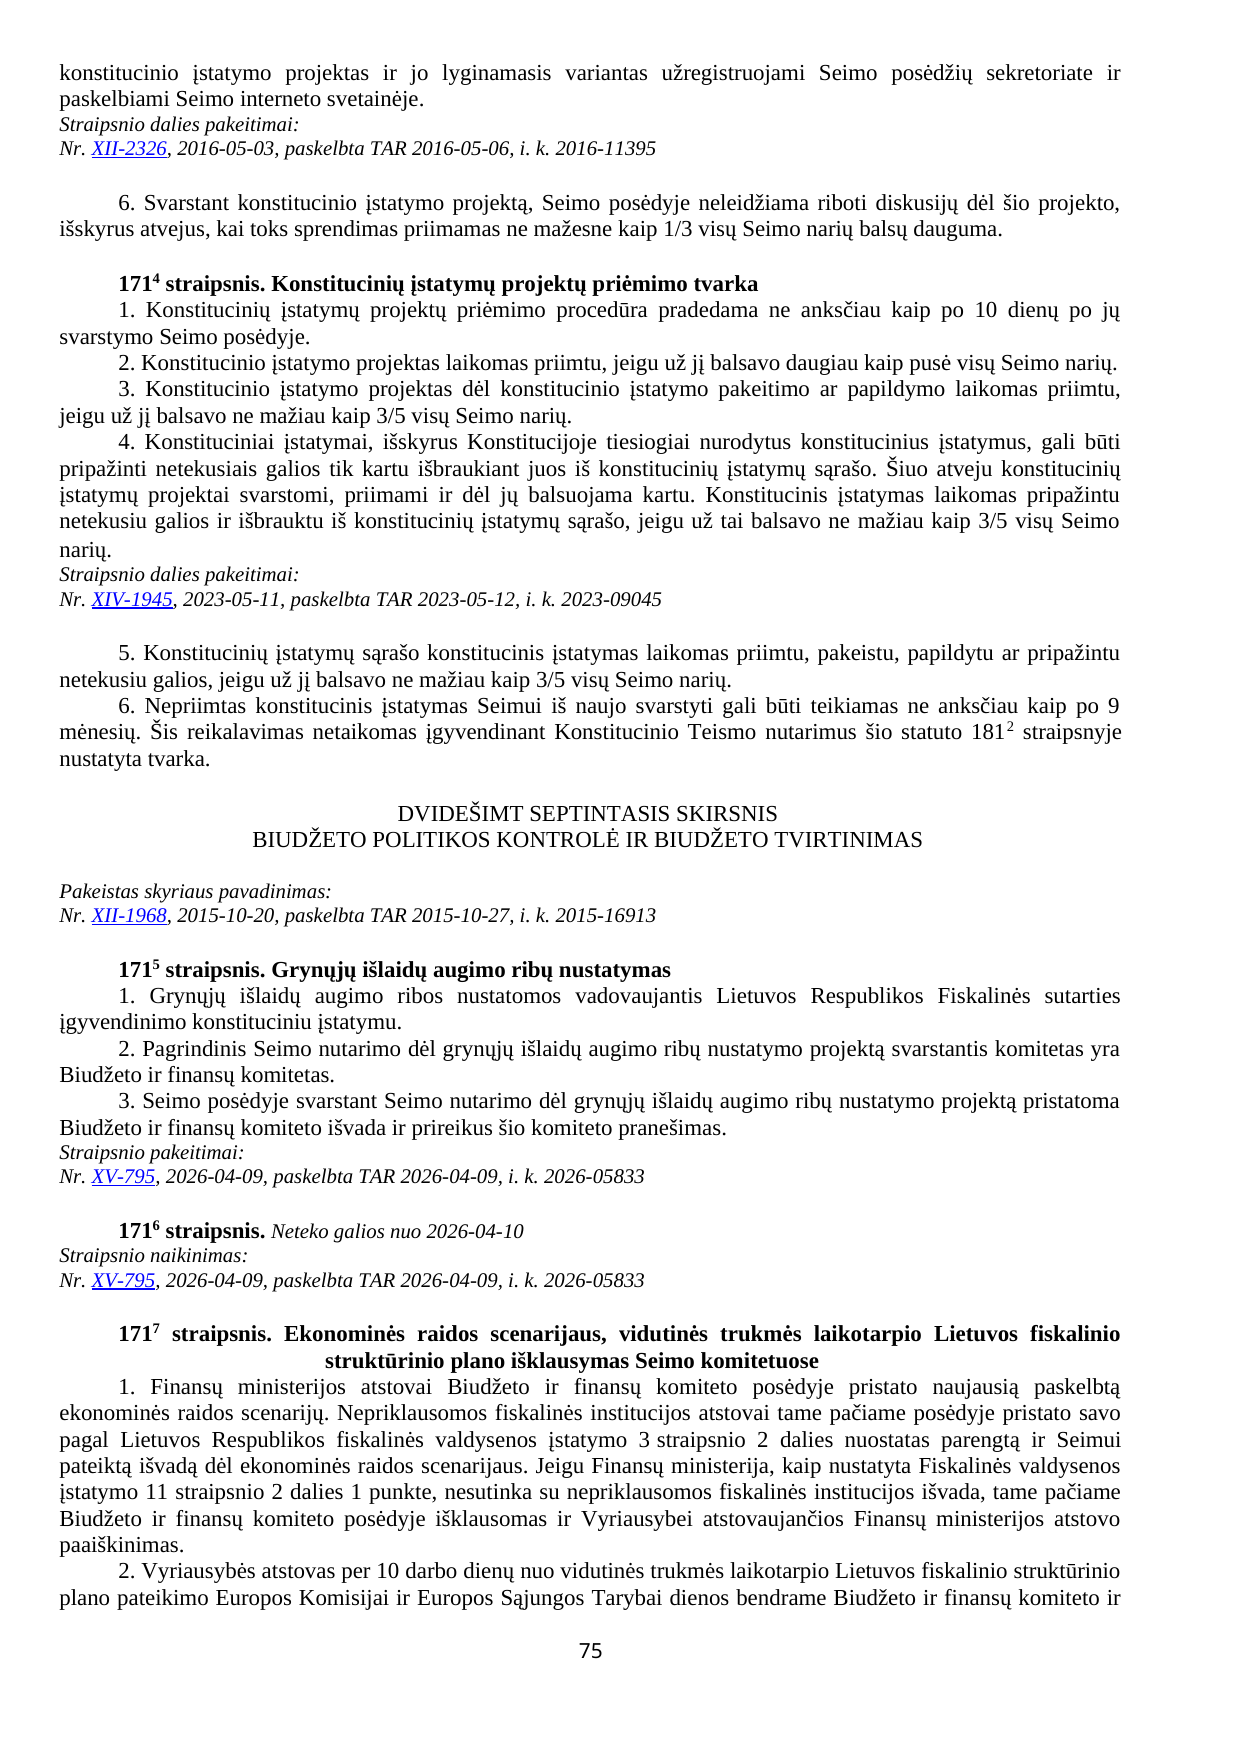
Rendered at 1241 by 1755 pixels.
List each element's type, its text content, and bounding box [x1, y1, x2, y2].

text 1. Grynųjų išlaidų augimo ribos nustatomos vadovaujantis Lietuvos Respublikos Fiskalinės sutarties įgyvendinimo konstituciniu įstatymu. [59, 982, 1122, 1035]
text 1716 straipsnis. Neteko galios nuo 2026-04-10 [59, 1217, 1122, 1243]
text 1. Konstitucinių įstatymų projektų priėmimo procedūra pradedama ne anksčiau kaip po 10 dienų po jų svarstymo Seimo posėdyje. [59, 296, 1122, 349]
text 3. Konstitucinio įstatymo projektas dėl konstitucinio įstatymo pakeitimo ar papildymo laikomas priimtu, jeigu už jį balsavo ne mažiau kaip 3/5 visų Seimo narių. [59, 376, 1122, 428]
text Nr. XII-1968, 2015-10-20, paskelbta TAR 2015-10-27, i. k. 2015-16913 [59, 903, 1122, 927]
text konstitucinio įstatymo projektas ir jo lyginamasis variantas užregistruojami Seimo posėdžių sekretoriate ir paskelbiami Seimo interneto svetainėje. [59, 59, 1122, 112]
text 6. Nepriimtas konstitucinis įstatymas Seimui iš naujo svarstyti gali būti teikiamas ne anksčiau kaip po 9 mėnesių. Šis reikalavimas netaikomas įgyvendinant Konstitucinio Teismo nutarimus šio statuto 1812 straipsnyje nustatyta tvarka. [59, 692, 1122, 771]
text Nr. XV-795, 2026-04-09, paskelbta TAR 2026-04-09, i. k. 2026-05833 [59, 1267, 1122, 1292]
text 1. Finansų ministerijos atstovai Biudžeto ir finansų komiteto posėdyje pristato naujausią paskelbtą ekonominės raidos scenarijų. Nepriklausomos fiskalinės institucijos atstovai tame pačiame posėdyje pristato savo pagal Lietuvos Respublikos fiskalinės valdysenos įstatymo 3 straipsnio 2 dalies nuostatas parengtą ir Seimui pateiktą išvadą dėl ekonominės raidos scenarijaus. Jeigu Finansų ministerija, kaip nustatyta Fiskalinės valdysenos įstatymo 11 straipsnio 2 dalies 1 punkte, nesutinka su nepriklausomos fiskalinės institucijos išvada, tame pačiame Biudžeto ir finansų komiteto posėdyje išklausomas ir Vyriausybei atstovaujančios Finansų ministerijos atstovo paaiškinimas. [59, 1373, 1122, 1557]
text 1717 straipsnis. Ekonominės raidos scenarijaus, vidutinės trukmės laikotarpio Lietuvos fiskalinio struktūrinio plano išklausymas Seimo komitetuose [118, 1320, 1122, 1373]
text Nr. XV-795, 2026-04-09, paskelbta TAR 2026-04-09, i. k. 2026-05833 [59, 1164, 1122, 1188]
text Nr. XII-2326, 2016-05-03, paskelbta TAR 2016-05-06, i. k. 2016-11395 [59, 136, 1122, 160]
text Straipsnio naikinimas: [59, 1243, 1122, 1267]
text 4. Konstituciniai įstatymai, išskyrus Konstitucijoje tiesiogiai nurodytus konstitucinius įstatymus, gali būti pripažinti netekusiais galios tik kartu išbraukiant juos iš konstitucinių įstatymų sąrašo. Šiuo atveju konstitucinių įstatymų projektai svarstomi, priimami ir dėl jų balsuojama kartu. Konstitucinis įstatymas laikomas pripažintu netekusiu galios ir išbrauktu iš konstitucinių įstatymų sąrašo, jeigu už tai balsavo ne mažiau kaip 3/5 visų Seimo narių. [59, 428, 1122, 562]
text 1714 straipsnis. Konstitucinių įstatymų projektų priėmimo tvarka [59, 270, 1099, 296]
text 1715 straipsnis. Grynųjų išlaidų augimo ribų nustatymas [59, 956, 1122, 982]
text 2. Vyriausybės atstovas per 10 darbo dienų nuo vidutinės trukmės laikotarpio Lietuvos fiskalinio struktūrinio plano pateikimo Europos Komisijai ir Europos Sąjungos Tarybai dienos bendrame Biudžeto ir finansų komiteto ir [59, 1557, 1122, 1610]
text 2. Konstitucinio įstatymo projektas laikomas priimtu, jeigu už jį balsavo daugiau kaip pusė visų Seimo narių. [59, 349, 1122, 376]
text DVIDEŠIMT SEPTINTASIS SKIRSNIS [59, 800, 1122, 826]
text Straipsnio dalies pakeitimai: [59, 562, 1122, 586]
text Straipsnio dalies pakeitimai: [59, 112, 1122, 136]
text Pakeistas skyriaus pavadinimas: [59, 879, 1122, 903]
text Nr. XIV-1945, 2023-05-11, paskelbta TAR 2023-05-12, i. k. 2023-09045 [59, 586, 1122, 611]
text BIUDŽETO POLITIKOS KONTROLĖ IR BIUDŽETO TVIRTINIMAS [59, 826, 1122, 852]
text 6. Svarstant konstitucinio įstatymo projektą, Seimo posėdyje neleidžiama riboti diskusijų dėl šio projekto, išskyrus atvejus, kai toks sprendimas priimamas ne mažesne kaip 1/3 visų Seimo narių balsų dauguma. [59, 189, 1122, 241]
text 2. Pagrindinis Seimo nutarimo dėl grynųjų išlaidų augimo ribų nustatymo projektą svarstantis komitetas yra Biudžeto ir finansų komitetas. [59, 1035, 1122, 1087]
text 3. Seimo posėdyje svarstant Seimo nutarimo dėl grynųjų išlaidų augimo ribų nustatymo projektą pristatoma Biudžeto ir finansų komiteto išvada ir prireikus šio komiteto pranešimas. [59, 1087, 1122, 1140]
text 5. Konstitucinių įstatymų sąrašo konstitucinis įstatymas laikomas priimtu, pakeistu, papildytu ar pripažintu netekusiu galios, jeigu už jį balsavo ne mažiau kaip 3/5 visų Seimo narių. [59, 639, 1122, 692]
text Straipsnio pakeitimai: [59, 1140, 1122, 1164]
